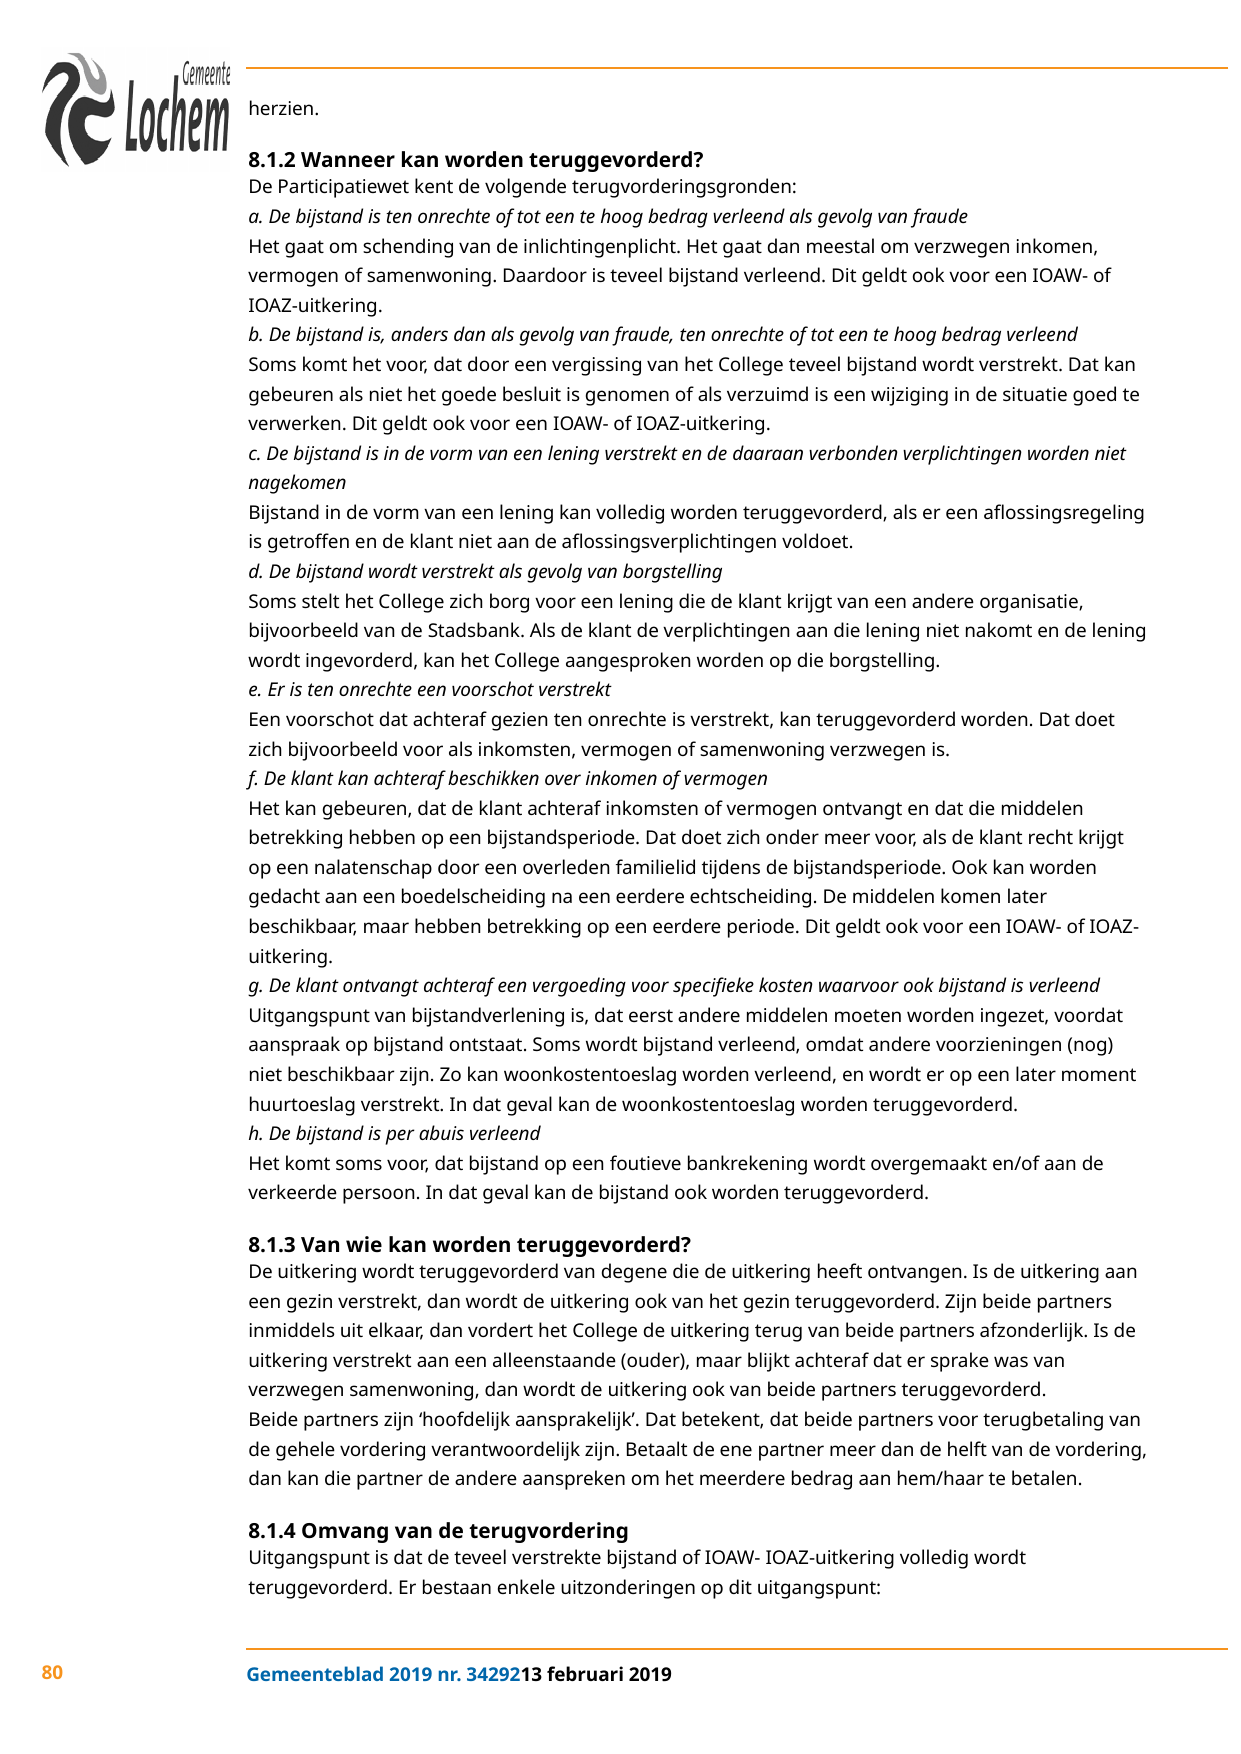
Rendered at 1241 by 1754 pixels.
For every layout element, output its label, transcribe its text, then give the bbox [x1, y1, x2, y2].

text h. De bijstand is per abuis verleend [248, 1120, 1152, 1146]
text Het kan gebeuren, dat de klant achteraf inkomsten of vermogen ontvangt en dat die middelen betrekking hebben op een bijstandsperiode. Dat doet zich onder meer voor, als de klant recht krijgt op een nalatenschap door een overleden familielid tijdens de bijstandsperiode. Ook kan worden gedacht aan een boedelscheiding na een eerdere echtscheiding. De middelen komen later beschikbaar, maar hebben betrekking op een eerdere periode. Dit geldt ook voor een IOAW- of IOAZ-uitkering. [248, 795, 1152, 968]
text Beide partners zijn ‘hoofdelijk aansprakelijk’. Dat betekent, dat beide partners voor terugbetaling van de gehele vordering verantwoordelijk zijn. Betaalt de ene partner meer dan de helft van de vordering, dan kan die partner de andere aanspreken om het meerdere bedrag aan hem/haar te betalen. [248, 1406, 1152, 1491]
text Uitgangspunt is dat de teveel verstrekte bijstand of IOAW- IOAZ-uitkering volledig wordt teruggevorderd. Er bestaan enkele uitzonderingen op dit uitgangspunt: [248, 1544, 1152, 1599]
text De uitkering wordt teruggevorderd van degene die de uitkering heeft ontvangen. Is de uitkering aan een gezin verstrekt, dan wordt de uitkering ook van het gezin teruggevorderd. Zijn beide partners inmiddels uit elkaar, dan vordert het College de uitkering terug van beide partners afzonderlijk. Is de uitkering verstrekt aan een alleenstaande (ouder), maar blijkt achteraf dat er sprake was van verzwegen samenwoning, dan wordt de uitkering ook van beide partners teruggevorderd. [248, 1258, 1152, 1402]
picture [41, 47, 231, 172]
text b. De bijstand is, anders dan als gevolg van fraude, ten onrechte of tot een te hoog bedrag verleend [248, 322, 1152, 347]
text De Participatiewet kent de volgende terugvorderingsgronden: [248, 174, 1152, 199]
text 8.1.2 Wanneer kan worden teruggevorderd? [248, 145, 1152, 174]
text Het gaat om schending van de inlichtingenplicht. Het gaat dan meestal om verzwegen inkomen, vermogen of samenwoning. Daardoor is teveel bijstand verleend. Dit geldt ook voor een IOAW- of IOAZ-uitkering. [248, 233, 1152, 318]
text f. De klant kan achteraf beschikken over inkomen of vermogen [248, 765, 1152, 791]
text a. De bijstand is ten onrechte of tot een te hoog bedrag verleend als gevolg van fraude [248, 203, 1152, 229]
text Soms komt het voor, dat door een vergissing van het College teveel bijstand wordt verstrekt. Dat kan gebeuren als niet het goede besluit is genomen of als verzuimd is een wijziging in de situatie goed te verwerken. Dit geldt ook voor een IOAW- of IOAZ-uitkering. [248, 351, 1152, 436]
text d. De bijstand wordt verstrekt als gevolg van borgstelling [248, 558, 1152, 584]
text Het komt soms voor, dat bijstand op een foutieve bankrekening wordt overgemaakt en/of aan de verkeerde persoon. In dat geval kan de bijstand ook worden teruggevorderd. [248, 1150, 1152, 1205]
text Een voorschot dat achteraf gezien ten onrechte is verstrekt, kan teruggevorderd worden. Dat doet zich bijvoorbeeld voor als inkomsten, vermogen of samenwoning verzwegen is. [248, 706, 1152, 761]
text 8.1.4 Omvang van de terugvordering [248, 1516, 1152, 1544]
text 8.1.3 Van wie kan worden teruggevorderd? [248, 1230, 1152, 1258]
text g. De klant ontvangt achteraf een vergoeding voor specifieke kosten waarvoor ook bijstand is verleend [248, 972, 1152, 998]
text e. Er is ten onrechte een voorschot verstrekt [248, 677, 1152, 702]
text Soms stelt het College zich borg voor een lening die de klant krijgt van een andere organisatie, bijvoorbeeld van de Stadsbank. Als de klant de verplichtingen aan die lening niet nakomt en de lening wordt ingevorderd, kan het College aangesproken worden op die borgstelling. [248, 588, 1152, 673]
text c. De bijstand is in de vorm van een lening verstrekt en de daaraan verbonden verplichtingen worden niet nagekomen [248, 440, 1152, 495]
text herzien. [248, 95, 1152, 121]
text Uitgangspunt van bijstandverlening is, dat eerst andere middelen moeten worden ingezet, voordat aanspraak op bijstand ontstaat. Soms wordt bijstand verleend, omdat andere voorzieningen (nog) niet beschikbaar zijn. Zo kan woonkostentoeslag worden verleend, en wordt er op een later moment huurtoeslag verstrekt. In dat geval kan de woonkostentoeslag worden teruggevorderd. [248, 1002, 1152, 1116]
text Bijstand in de vorm van een lening kan volledig worden teruggevorderd, als er een aflossingsregeling is getroffen en de klant niet aan de aflossingsverplichtingen voldoet. [248, 499, 1152, 554]
